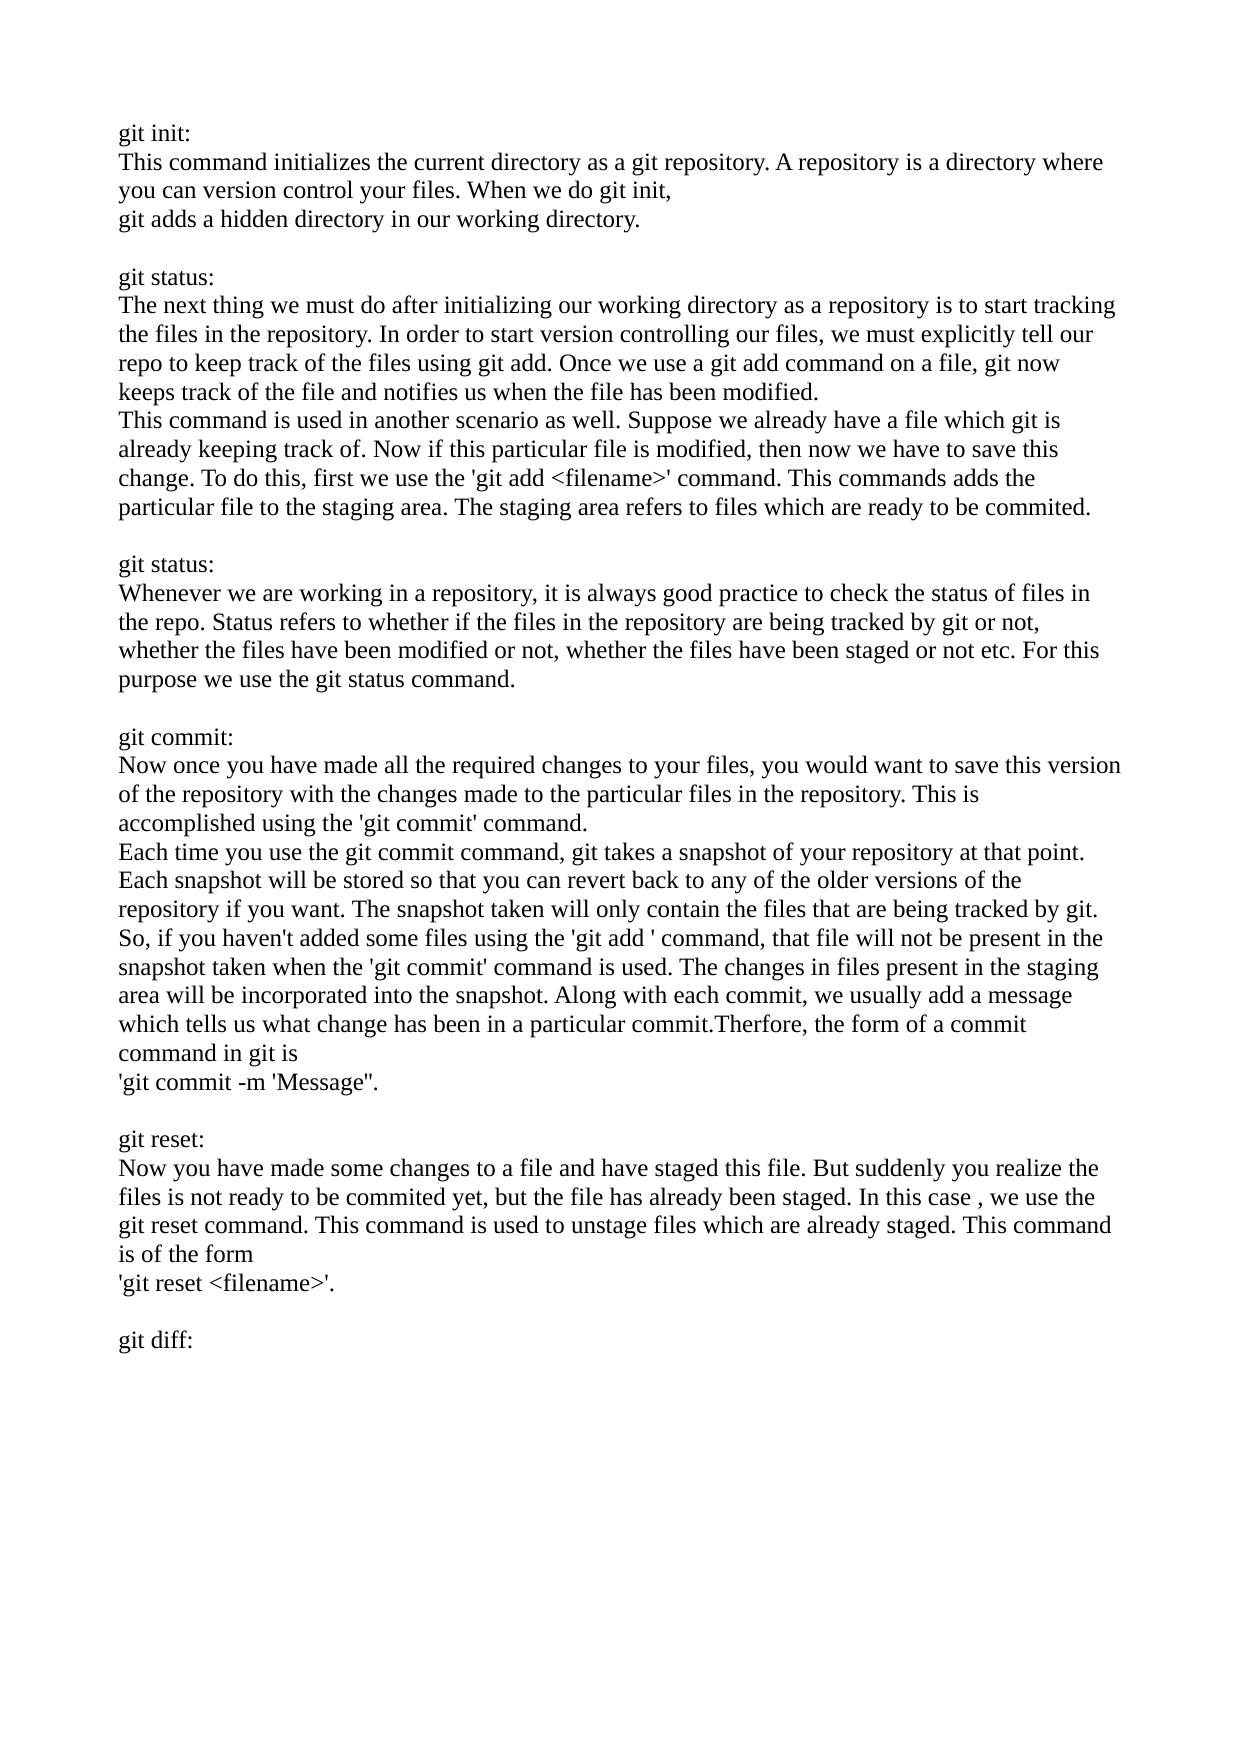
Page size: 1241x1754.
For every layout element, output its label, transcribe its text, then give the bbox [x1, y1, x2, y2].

text Now you have made some changes to a file and have staged this file. But suddenly you realize the files is not ready to be commited yet, but the file has already been staged. In this case , we use the git reset command. This command is used to unstage files which are already staged. This command is of the form [118, 1153, 1122, 1268]
text git init: [118, 118, 1122, 147]
text git status: [118, 262, 1122, 291]
text git reset: [118, 1124, 1122, 1153]
text 'git reset <filename>'. [118, 1268, 1122, 1297]
text git commit: [118, 722, 1122, 751]
text 'git commit -m 'Message''. [118, 1067, 1122, 1096]
text git status: [118, 549, 1122, 578]
text git diff: [118, 1326, 1122, 1354]
text git adds a hidden directory in our working directory. [118, 204, 1122, 233]
text This command initializes the current directory as a git repository. A repository is a directory where you can version control your files. When we do git init, [118, 147, 1122, 204]
text The next thing we must do after initializing our working directory as a repository is to start tracking the files in the repository. In order to start version controlling our files, we must explicitly tell our repo to keep track of the files using git add. Once we use a git add command on a file, git now keeps track of the file and notifies us when the file has been modified. [118, 291, 1122, 406]
text Whenever we are working in a repository, it is always good practice to check the status of files in the repo. Status refers to whether if the files in the repository are being tracked by git or not, whether the files have been modified or not, whether the files have been staged or not etc. For this purpose we use the git status command. [118, 578, 1122, 693]
text This command is used in another scenario as well. Suppose we already have a file which git is already keeping track of. Now if this particular file is modified, then now we have to save this change. To do this, first we use the 'git add <filename>' command. This commands adds the particular file to the staging area. The staging area refers to files which are ready to be commited. [118, 406, 1122, 521]
text Each time you use the git commit command, git takes a snapshot of your repository at that point. Each snapshot will be stored so that you can revert back to any of the older versions of the repository if you want. The snapshot taken will only contain the files that are being tracked by git. So, if you haven't added some files using the 'git add ' command, that file will not be present in the snapshot taken when the 'git commit' command is used. The changes in files present in the staging area will be incorporated into the snapshot. Along with each commit, we usually add a message which tells us what change has been in a particular commit.Therfore, the form of a commit command in git is [118, 837, 1122, 1067]
text Now once you have made all the required changes to your files, you would want to save this version of the repository with the changes made to the particular files in the repository. This is accomplished using the 'git commit' command. [118, 751, 1122, 837]
